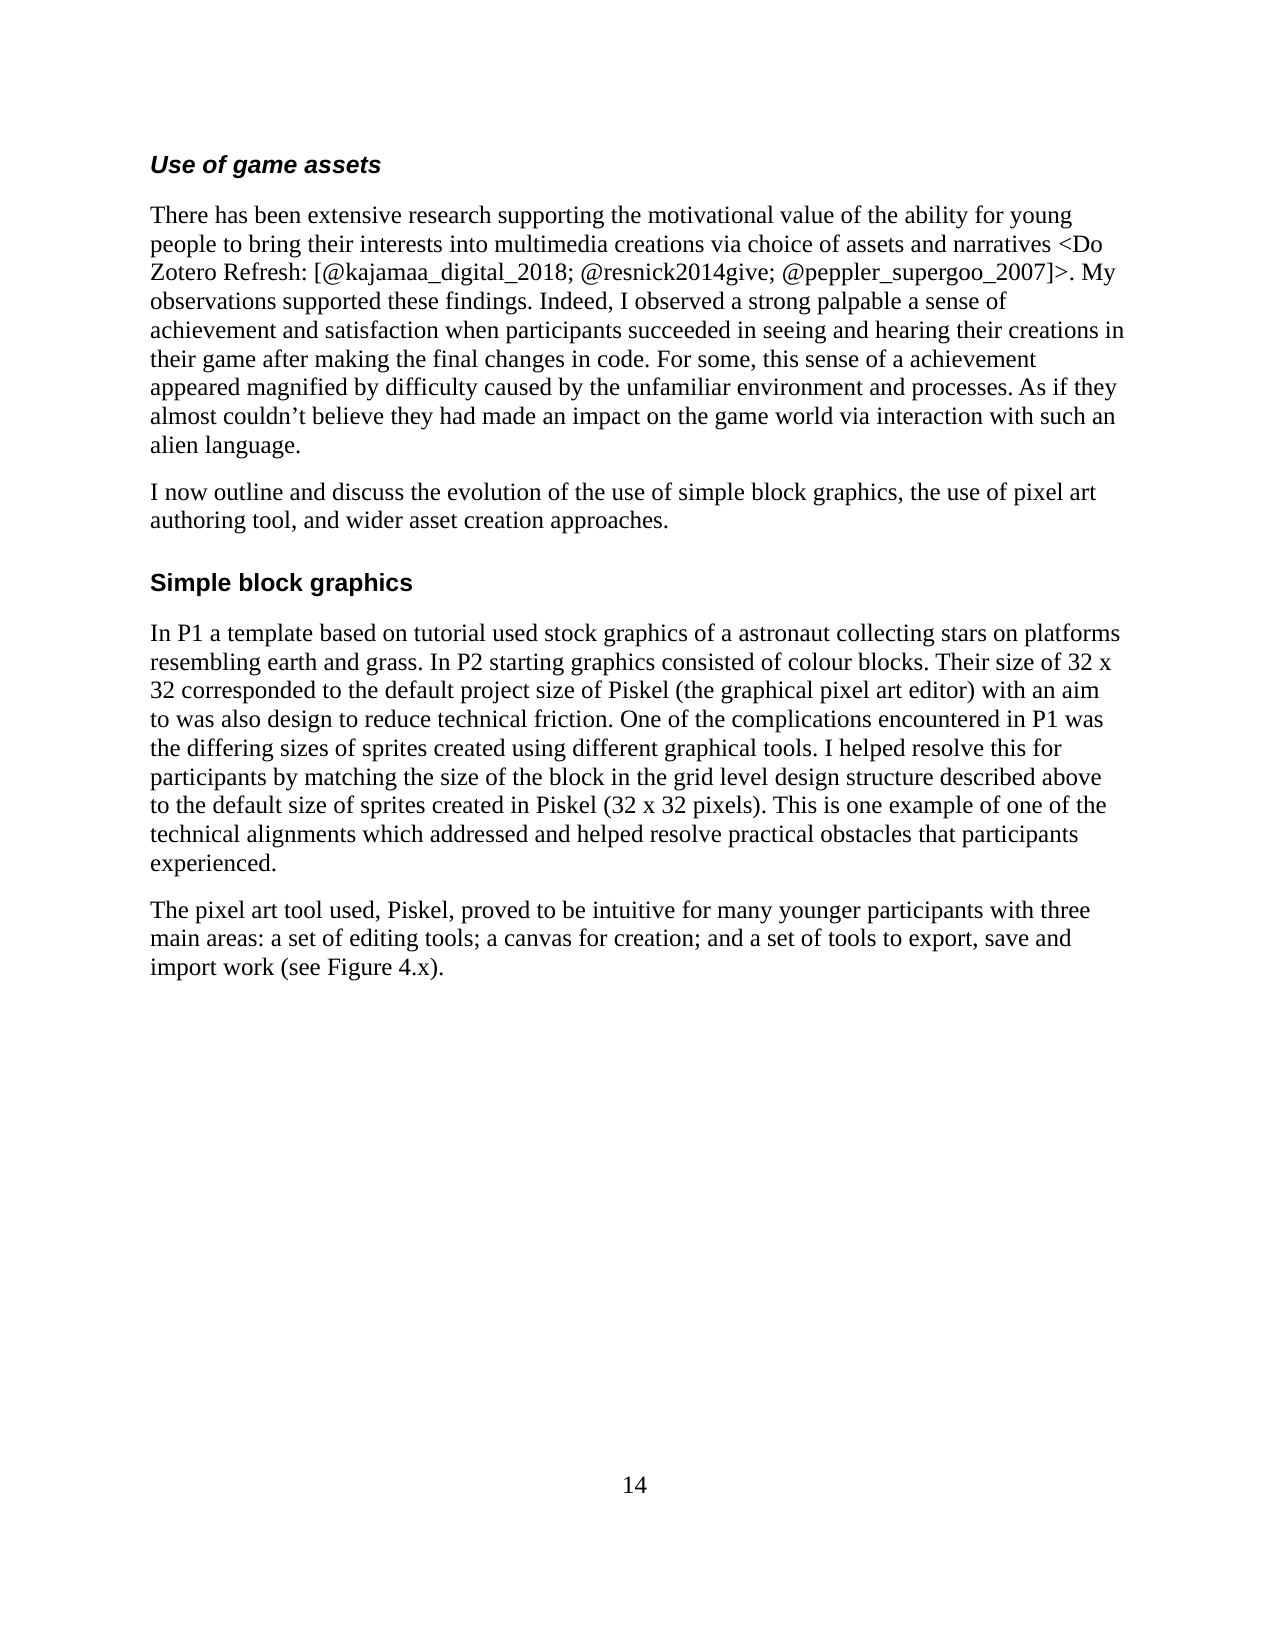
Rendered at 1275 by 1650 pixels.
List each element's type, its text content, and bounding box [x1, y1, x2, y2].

text There has been extensive research supporting the motivational value of the ability for young people to bring their interests into multimedia creations via choice of assets and narratives <Do Zotero Refresh: [@kajamaa_digital_2018; @resnick2014give; @peppler_supergoo_2007]>. My observations supported these findings. Indeed, I observed a strong palpable a sense of achievement and satisfaction when participants succeeded in seeing and hearing their creations in their game after making the final changes in code. For some, this sense of a achievement appeared magnified by difficulty caused by the unfamiliar environment and processes. As if they almost couldn’t believe they had made an impact on the game world via interaction with such an alien language. [150, 200, 1125, 459]
text I now outline and discuss the evolution of the use of simple block graphics, the use of pixel art authoring tool, and wider asset creation approaches. [150, 477, 1125, 534]
subtitle Use of game assets [150, 150, 1125, 178]
text In P1 a template based on tutorial used stock graphics of a astronaut collecting stars on platforms resembling earth and grass. In P2 starting graphics consisted of colour blocks. Their size of 32 x 32 corresponded to the default project size of Piskel (the graphical pixel art editor) with an aim to was also design to reduce technical friction. One of the complications encountered in P1 was the differing sizes of sprites created using different graphical tools. I helped resolve this for participants by matching the size of the block in the grid level design structure described above to the default size of sprites created in Piskel (32 x 32 pixels). This is one example of one of the technical alignments which addressed and helped resolve practical obstacles that participants experienced. [150, 618, 1125, 877]
subtitle Simple block graphics [150, 568, 1125, 597]
text The pixel art tool used, Piskel, proved to be intuitive for many younger participants with three main areas: a set of editing tools; a canvas for creation; and a set of tools to export, save and import work (see Figure 4.x). [150, 895, 1125, 981]
